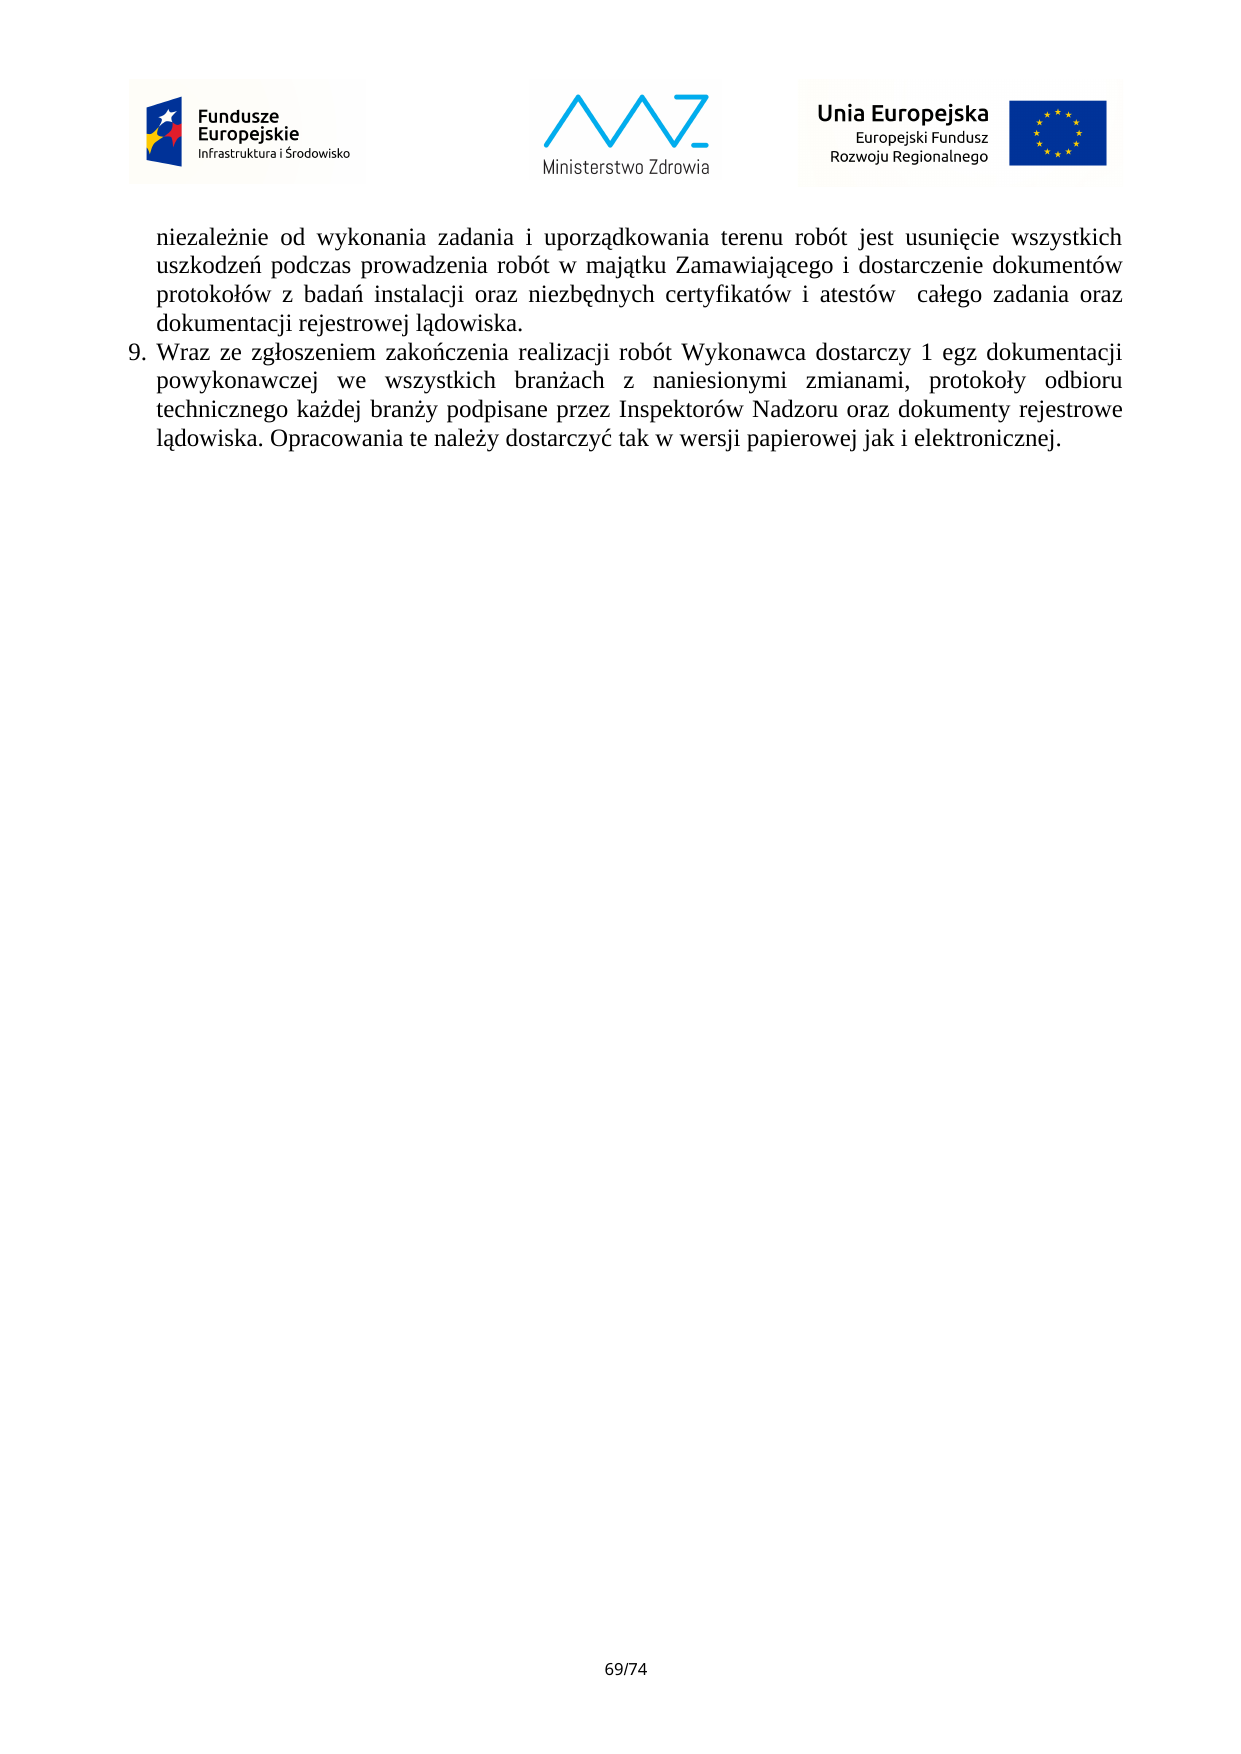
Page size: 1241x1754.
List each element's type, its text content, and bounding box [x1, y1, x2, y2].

picture [529, 79, 723, 180]
picture [129, 79, 367, 184]
text 9. Wraz ze zgłoszeniem zakończenia realizacji robót Wykonawca dostarczy 1 egz dokumentacji powykonawczej we wszystkich branżach z naniesionymi zmianami, protokoły odbioru technicznego każdej branży podpisane przez Inspektorów Nadzoru oraz dokumenty rejestrowe lądowiska. Opracowania te należy dostarczyć tak w wersji papierowej jak i elektronicznej. [128, 337, 1123, 452]
text niezależnie od wykonania zadania i uporządkowania terenu robót jest usunięcie wszystkich uszkodzeń podczas prowadzenia robót w majątku Zamawiającego i dostarczenie dokumentów protokołów z badań instalacji oraz niezbędnych certyfikatów i atestów całego zadania oraz dokumentacji rejestrowej lądowiska. [128, 222, 1123, 337]
picture [797, 79, 1124, 187]
